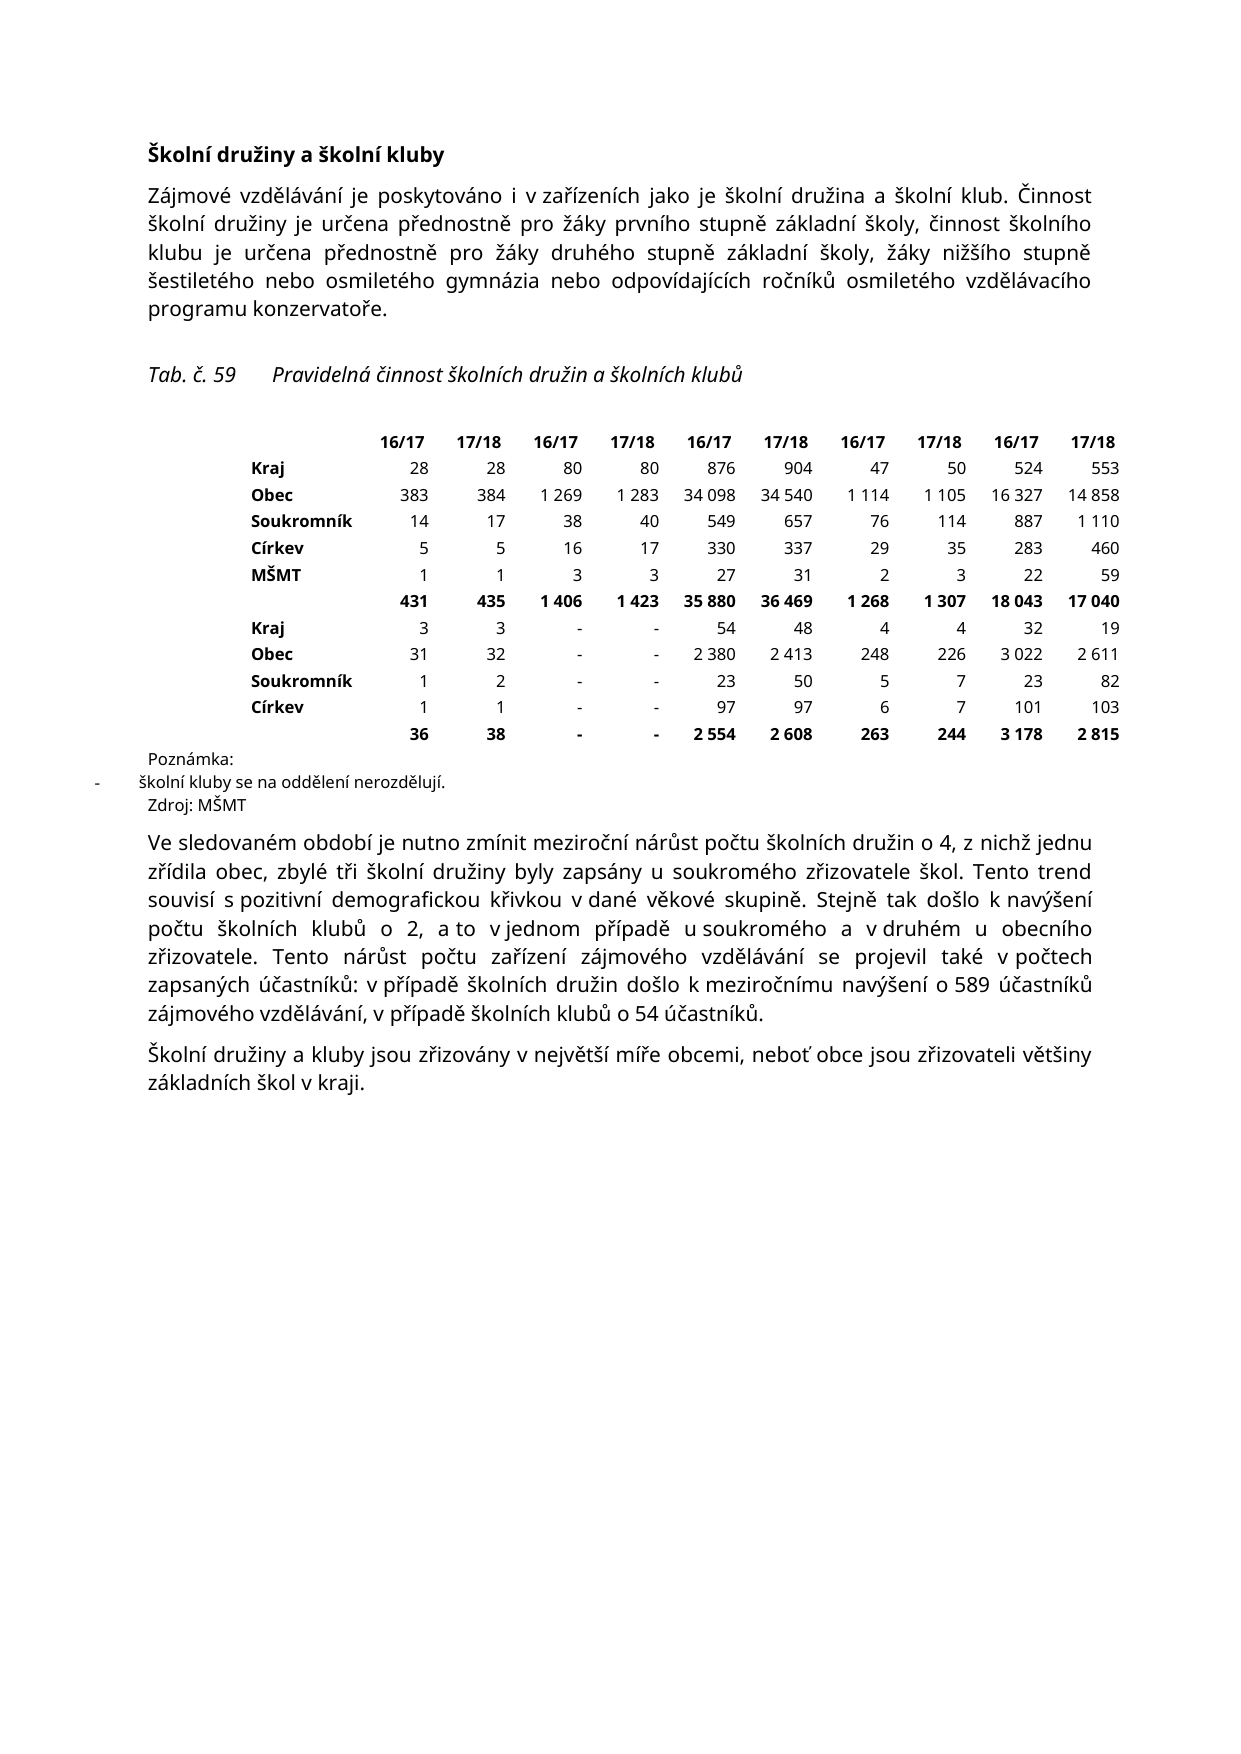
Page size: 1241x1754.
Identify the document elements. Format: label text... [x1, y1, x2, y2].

table_cell 16/17 [364, 429, 440, 454]
table_header Zapsaní účastníci [671, 403, 824, 428]
table_cell 263 [825, 721, 901, 747]
table_cell 17/18 [1055, 429, 1131, 454]
table_cell 97 [671, 695, 747, 720]
table_cell Školní družiny [109, 456, 244, 614]
text Zdroj: MŠMT [148, 793, 1092, 816]
table_cell 2 413 [748, 641, 824, 667]
table_cell 1 269 [518, 482, 593, 508]
table_cell 27 [671, 562, 747, 587]
table_cell 226 [902, 641, 977, 667]
table_cell 35 880 [671, 588, 747, 614]
table_cell 32 [978, 615, 1054, 640]
table_cell 17/18 [902, 429, 977, 454]
table_cell 524 [978, 456, 1054, 481]
table_cell 36 [364, 721, 440, 747]
table_cell 330 [671, 535, 747, 561]
table_cell 16 [518, 535, 593, 561]
table_cell 17 [441, 509, 517, 534]
table_cell Obec [245, 641, 363, 667]
table_cell - [594, 695, 670, 720]
table_cell - [594, 641, 670, 667]
table_cell 2 380 [671, 641, 747, 667]
table_cell 2 815 [1055, 721, 1131, 747]
table_cell 460 [1055, 535, 1131, 561]
table_cell 2 554 [671, 721, 747, 747]
table_header Druh zařízení [109, 403, 244, 454]
table_cell 435 [441, 588, 517, 614]
table_cell 1 283 [594, 482, 670, 508]
table_cell 16/17 [671, 429, 747, 454]
table_cell 657 [748, 509, 824, 534]
table_cell 244 [902, 721, 977, 747]
table_cell 59 [1055, 562, 1131, 587]
table_cell - [518, 695, 593, 720]
table_cell 50 [902, 456, 977, 481]
table_cell Kraj [245, 456, 363, 481]
table_cell 76 [825, 509, 901, 534]
table_cell 38 [441, 721, 517, 747]
table_cell 553 [1055, 456, 1131, 481]
table_cell 103 [1055, 695, 1131, 720]
table_cell - [594, 668, 670, 693]
table_cell 248 [825, 641, 901, 667]
table_cell 114 [902, 509, 977, 534]
table_cell 17/18 [594, 429, 670, 454]
table_cell 431 [364, 588, 440, 614]
table_cell 3 022 [978, 641, 1054, 667]
table_cell 384 [441, 482, 517, 508]
table_cell 1 [441, 562, 517, 587]
table_cell 2 611 [1055, 641, 1131, 667]
table_cell 5 [364, 535, 440, 561]
table_cell 283 [978, 535, 1054, 561]
table_cell Církev [245, 535, 363, 561]
table_cell 14 [364, 509, 440, 534]
table_cell 1 423 [594, 588, 670, 614]
text Školní družiny a školní kluby [148, 140, 1092, 168]
table_cell 22 [978, 562, 1054, 587]
table_cell 7 [902, 695, 977, 720]
table_cell Kraj [245, 615, 363, 640]
table_cell 2 [441, 668, 517, 693]
table_cell 7 [902, 668, 977, 693]
table_cell 31 [748, 562, 824, 587]
table_cell 54 [671, 615, 747, 640]
table_cell - [518, 668, 593, 693]
table_cell 3 178 [978, 721, 1054, 747]
table_header Oddělení [518, 403, 670, 428]
table_cell 40 [594, 509, 670, 534]
table_cell 29 [825, 535, 901, 561]
table_cell 28 [441, 456, 517, 481]
table_cell - [594, 721, 670, 747]
table_cell 80 [518, 456, 593, 481]
table_cell 50 [748, 668, 824, 693]
table_header Útvary [825, 403, 977, 428]
table_cell 14 858 [1055, 482, 1131, 508]
table_cell 48 [748, 615, 824, 640]
table_cell 17/18 [441, 429, 517, 454]
table_cell Soukromník [245, 509, 363, 534]
table_cell Celkem [245, 588, 363, 614]
table_cell 5 [825, 668, 901, 693]
table_cell Církev [245, 695, 363, 720]
table_cell 6 [825, 695, 901, 720]
table_cell Školní kluby [109, 615, 244, 747]
list Pravidelná činnost školních družin a školních klubů [148, 360, 1092, 389]
table_cell 34 098 [671, 482, 747, 508]
table_cell - [518, 615, 593, 640]
table_cell 1 [364, 668, 440, 693]
text Ve sledovaném období je nutno zmínit meziroční nárůst počtu školních družin o 4, z nichž jednu zřídila obec, zbylé tři školní družiny byly zapsány u soukromého zřizovatele škol. Tento trend souvisí s pozitivní demografickou křivkou v dané věkové skupině. Stejně tak došlo k navýšení počtu školních klubů o 2, a to v jednom případě u soukromého a v druhém u obecního zřizovatele. Tento nárůst počtu zařízení zájmového vzdělávání se projevil také v počtech zapsaných účastníků: v případě školních družin došlo k meziročnímu navýšení o 589 účastníků zájmového vzdělávání, v případě školních klubů o 54 účastníků. [148, 828, 1092, 1027]
table_cell 1 105 [902, 482, 977, 508]
table_cell 28 [364, 456, 440, 481]
list školní kluby se na oddělení nerozdělují. [94, 770, 1092, 793]
table_cell 3 [902, 562, 977, 587]
table_cell 17 040 [1055, 588, 1131, 614]
text Poznámka: [148, 748, 1092, 770]
table_cell Celkem [245, 721, 363, 747]
table_cell 32 [441, 641, 517, 667]
table_cell 17 [594, 535, 670, 561]
table_header Zařízení [364, 403, 517, 428]
table_cell 3 [364, 615, 440, 640]
table_cell 887 [978, 509, 1054, 534]
table_cell 3 [518, 562, 593, 587]
table_cell 1 307 [902, 588, 977, 614]
table_cell 16/17 [518, 429, 593, 454]
table_header Zřizovatel [245, 403, 363, 454]
table_cell 16/17 [978, 429, 1054, 454]
table_cell 3 [594, 562, 670, 587]
table_cell 82 [1055, 668, 1131, 693]
table_cell 4 [902, 615, 977, 640]
table_cell 4 [825, 615, 901, 640]
table_cell 1 268 [825, 588, 901, 614]
table_cell 5 [441, 535, 517, 561]
table_cell 1 110 [1055, 509, 1131, 534]
table_cell 97 [748, 695, 824, 720]
table_cell 17/18 [748, 429, 824, 454]
table_cell 1 406 [518, 588, 593, 614]
table_cell - [518, 721, 593, 747]
table_cell 31 [364, 641, 440, 667]
table_cell - [594, 615, 670, 640]
table_cell 16 327 [978, 482, 1054, 508]
table_cell 1 114 [825, 482, 901, 508]
table_cell 16/17 [825, 429, 901, 454]
table_cell 19 [1055, 615, 1131, 640]
table_cell 34 540 [748, 482, 824, 508]
text Zájmové vzdělávání je poskytováno i v zařízeních jako je školní družina a školní klub. Činnost školní družiny je určena přednostně pro žáky prvního stupně základní školy, činnost školního klubu je určena přednostně pro žáky druhého stupně základní školy, žáky nižšího stupně šestiletého nebo osmiletého gymnázia nebo odpovídajících ročníků osmiletého vzdělávacího programu konzervatoře. [148, 181, 1092, 323]
table_cell 47 [825, 456, 901, 481]
table_cell 1 [364, 562, 440, 587]
table_cell 876 [671, 456, 747, 481]
table_cell 3 [441, 615, 517, 640]
table_header Účastníci útvarů [978, 403, 1131, 428]
table_cell Obec [245, 482, 363, 508]
table_cell 35 [902, 535, 977, 561]
table_cell 101 [978, 695, 1054, 720]
table_cell 383 [364, 482, 440, 508]
table_cell 23 [671, 668, 747, 693]
table_cell MŠMT [245, 562, 363, 587]
table_cell 23 [978, 668, 1054, 693]
table_cell 1 [364, 695, 440, 720]
table_cell 18 043 [978, 588, 1054, 614]
table_cell 337 [748, 535, 824, 561]
text Školní družiny a kluby jsou zřizovány v největší míře obcemi, neboť obce jsou zřizovateli většiny základních škol v kraji. [148, 1040, 1092, 1097]
table_cell - [518, 641, 593, 667]
table_cell Soukromník [245, 668, 363, 693]
table_cell 2 [825, 562, 901, 587]
table_cell 904 [748, 456, 824, 481]
table_cell 549 [671, 509, 747, 534]
table_cell 80 [594, 456, 670, 481]
table_cell 1 [441, 695, 517, 720]
table_cell 2 608 [748, 721, 824, 747]
table_cell 38 [518, 509, 593, 534]
table_cell 36 469 [748, 588, 824, 614]
